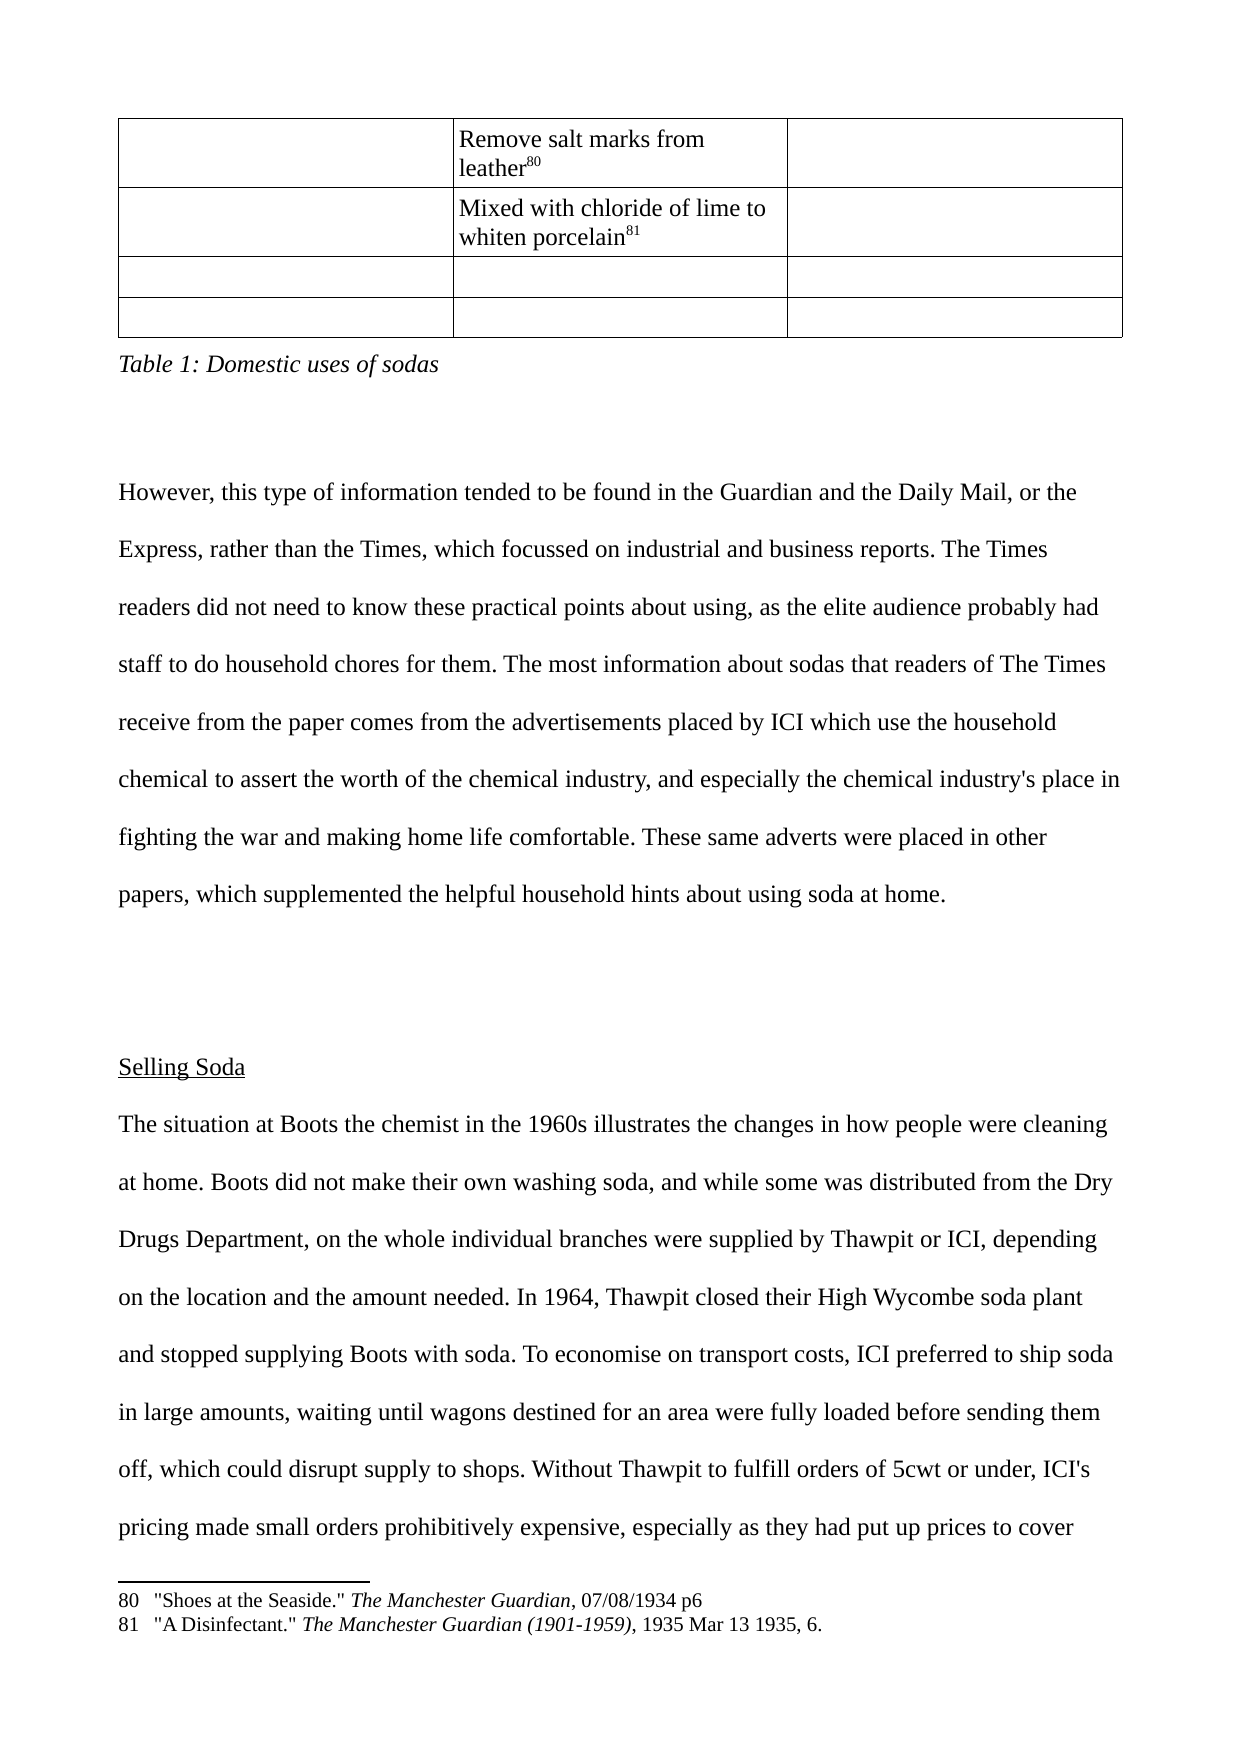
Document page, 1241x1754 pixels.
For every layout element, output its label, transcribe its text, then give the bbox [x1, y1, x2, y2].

text The situation at Boots the chemist in the 1960s illustrates the changes in how people were cleaning at home. Boots did not make their own washing soda, and while some was distributed from the Dry Drugs Department, on the whole individual branches were supplied by Thawpit or ICI, depending on the location and the amount needed. In 1964, Thawpit closed their High Wycombe soda plant and stopped supplying Boots with soda. To economise on transport costs, ICI preferred to ship soda in large amounts, waiting until wagons destined for an area were fully loaded before sending them off, which could disrupt supply to shops. Without Thawpit to fulfill orders of 5cwt or under, ICI's pricing made small orders prohibitively expensive, especially as they had put up prices to cover [118, 1109, 1122, 1541]
table_cell Remove salt marks from leather [454, 119, 787, 187]
text However, this type of information tended to be found in the Guardian and the Daily Mail, or the Express, rather than the Times, which focussed on industrial and business reports. The Times readers did not need to know these practical points about using, as the elite audience probably had staff to do household chores for them. The most information about sodas that readers of The Times receive from the paper comes from the advertisements placed by ICI which use the household chemical to assert the worth of the chemical industry, and especially the chemical industry's place in fighting the war and making home life comfortable. These same adverts were placed in other papers, which supplemented the helpful household hints about using soda at home. [118, 477, 1122, 908]
table_cell [788, 257, 1122, 297]
table_cell [454, 257, 787, 297]
table_cell [119, 298, 453, 337]
table_cell Mixed with chloride of lime to whiten porcelain [454, 188, 787, 256]
table_cell [119, 188, 453, 256]
table_cell [454, 298, 787, 337]
table_cell [788, 188, 1122, 256]
table_cell [788, 119, 1122, 187]
table_cell [119, 119, 453, 187]
table_cell [119, 257, 453, 297]
text Selling Soda [118, 1052, 1122, 1081]
text Table 1: Domestic uses of sodas [118, 349, 1122, 378]
table_cell [788, 298, 1122, 337]
